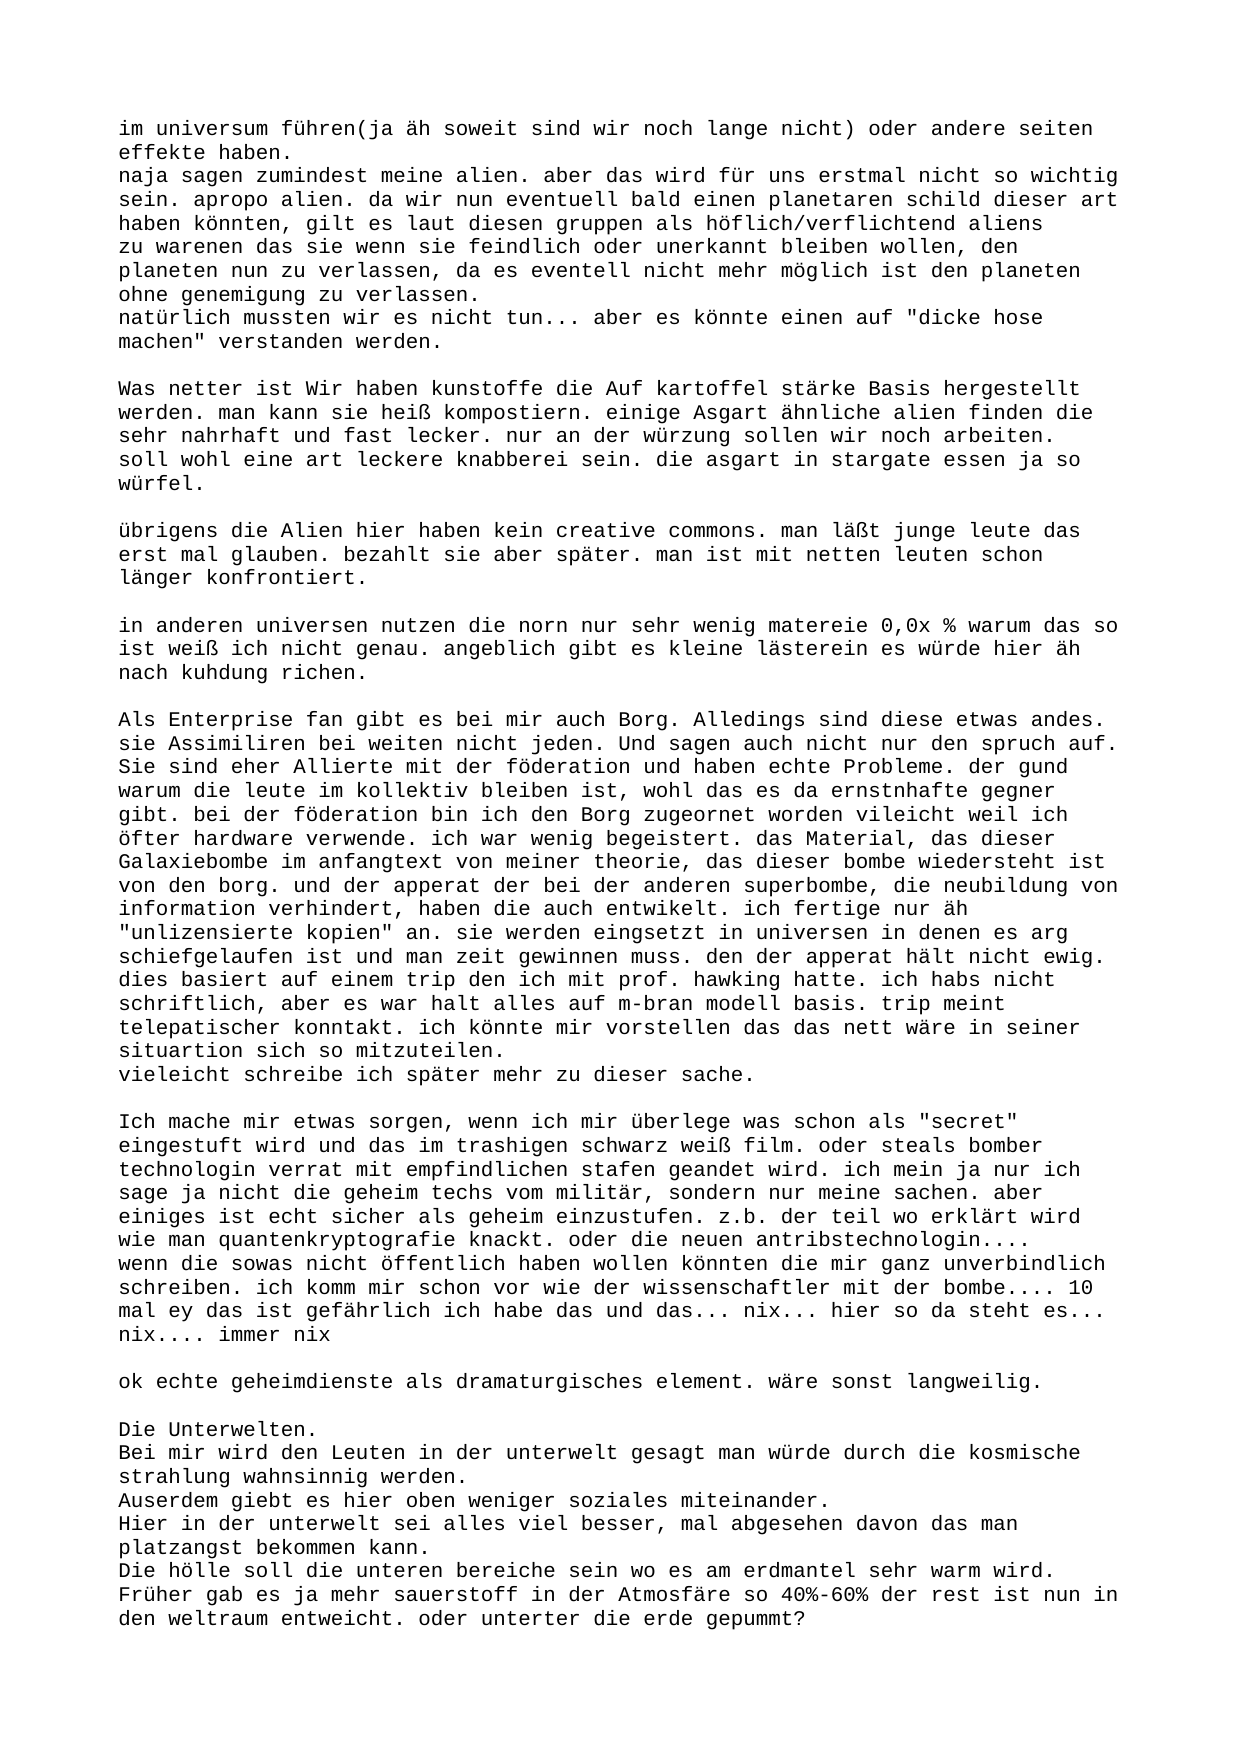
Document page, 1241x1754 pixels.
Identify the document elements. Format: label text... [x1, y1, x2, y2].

text in anderen universen nutzen die norn nur sehr wenig matereie 0,0x % warum das so ist weiß ich nicht genau. angeblich gibt es kleine lästerein es würde hier äh nach kuhdung richen. [118, 615, 1122, 686]
text zu warenen das sie wenn sie feindlich oder unerkannt bleiben wollen, den planeten nun zu verlassen, da es eventell nicht mehr möglich ist den planeten ohne genemigung zu verlassen. [118, 236, 1122, 307]
text ok echte geheimdienste als dramaturgisches element. wäre sonst langweilig. Die Unterwelten. Bei mir wird den Leuten in der unterwelt gesagt man würde durch die kosmische strahlung wahnsinnig werden. Auserdem giebt es hier oben weniger soziales miteinander. Hier in der unterwelt sei alles viel besser, mal abgesehen davon das man platzangst bekommen kann. Die hölle soll die unteren bereiche sein wo es am erdmantel sehr warm wird. Früher gab es ja mehr sauerstoff in der Atmosfäre so 40%-60% der rest ist nun in den weltraum entweicht. oder unterter die erde gepummt? [118, 1371, 1122, 1631]
text übrigens die Alien hier haben kein creative commons. man läßt junge leute das erst mal glauben. bezahlt sie aber später. man ist mit netten leuten schon länger konfrontiert. [118, 520, 1122, 591]
text natürlich mussten wir es nicht tun... aber es könnte einen auf "dicke hose machen" verstanden werden. [118, 307, 1122, 354]
text Ich mache mir etwas sorgen, wenn ich mir überlege was schon als "secret" eingestuft wird und das im trashigen schwarz weiß film. oder steals bomber technologin verrat mit empfindlichen stafen geandet wird. ich mein ja nur ich sage ja nicht die geheim techs vom militär, sondern nur meine sachen. aber einiges ist echt sicher als geheim einzustufen. z.b. der teil wo erklärt wird wie man quantenkryptografie knackt. oder die neuen antribstechnologin.... wenn die sowas nicht öffentlich haben wollen könnten die mir ganz unverbindlich schreiben. ich komm mir schon vor wie der wissenschaftler mit der bombe.... 10 mal ey das ist gefährlich ich habe das und das... nix... hier so da steht es... nix.... immer nix [118, 1111, 1122, 1348]
text naja sagen zumindest meine alien. aber das wird für uns erstmal nicht so wichtig sein. apropo alien. da wir nun eventuell bald einen planetaren schild dieser art haben könnten, gilt es laut diesen gruppen als höflich/verflichtend aliens [118, 165, 1122, 236]
text soll wohl eine art leckere knabberei sein. die asgart in stargate essen ja so würfel. [118, 449, 1122, 496]
text Was netter ist Wir haben kunstoffe die Auf kartoffel stärke Basis hergestellt werden. man kann sie heiß kompostiern. einige Asgart ähnliche alien finden die sehr nahrhaft und fast lecker. nur an der würzung sollen wir noch arbeiten. [118, 378, 1122, 449]
text Als Enterprise fan gibt es bei mir auch Borg. Alledings sind diese etwas andes. sie Assimiliren bei weiten nicht jeden. Und sagen auch nicht nur den spruch auf. Sie sind eher Allierte mit der föderation und haben echte Probleme. der gund warum die leute im kollektiv bleiben ist, wohl das es da ernstnhafte gegner gibt. bei der föderation bin ich den Borg zugeornet worden vileicht weil ich öfter hardware verwende. ich war wenig begeistert. das Material, das dieser Galaxiebombe im anfangtext von meiner theorie, das dieser bombe wiedersteht ist von den borg. und der apperat der bei der anderen superbombe, die neubildung von information verhindert, haben die auch entwikelt. ich fertige nur äh "unlizensierte kopien" an. sie werden eingsetzt in universen in denen es arg schiefgelaufen ist und man zeit gewinnen muss. den der apperat hält nicht ewig. dies basiert auf einem trip den ich mit prof. hawking hatte. ich habs nicht schriftlich, aber es war halt alles auf m-bran modell basis. trip meint telepatischer konntakt. ich könnte mir vorstellen das das nett wäre in seiner situartion sich so mitzuteilen. vieleicht schreibe ich später mehr zu dieser sache. [118, 709, 1122, 1088]
text im universum führen(ja äh soweit sind wir noch lange nicht) oder andere seiten effekte haben. [118, 118, 1122, 165]
